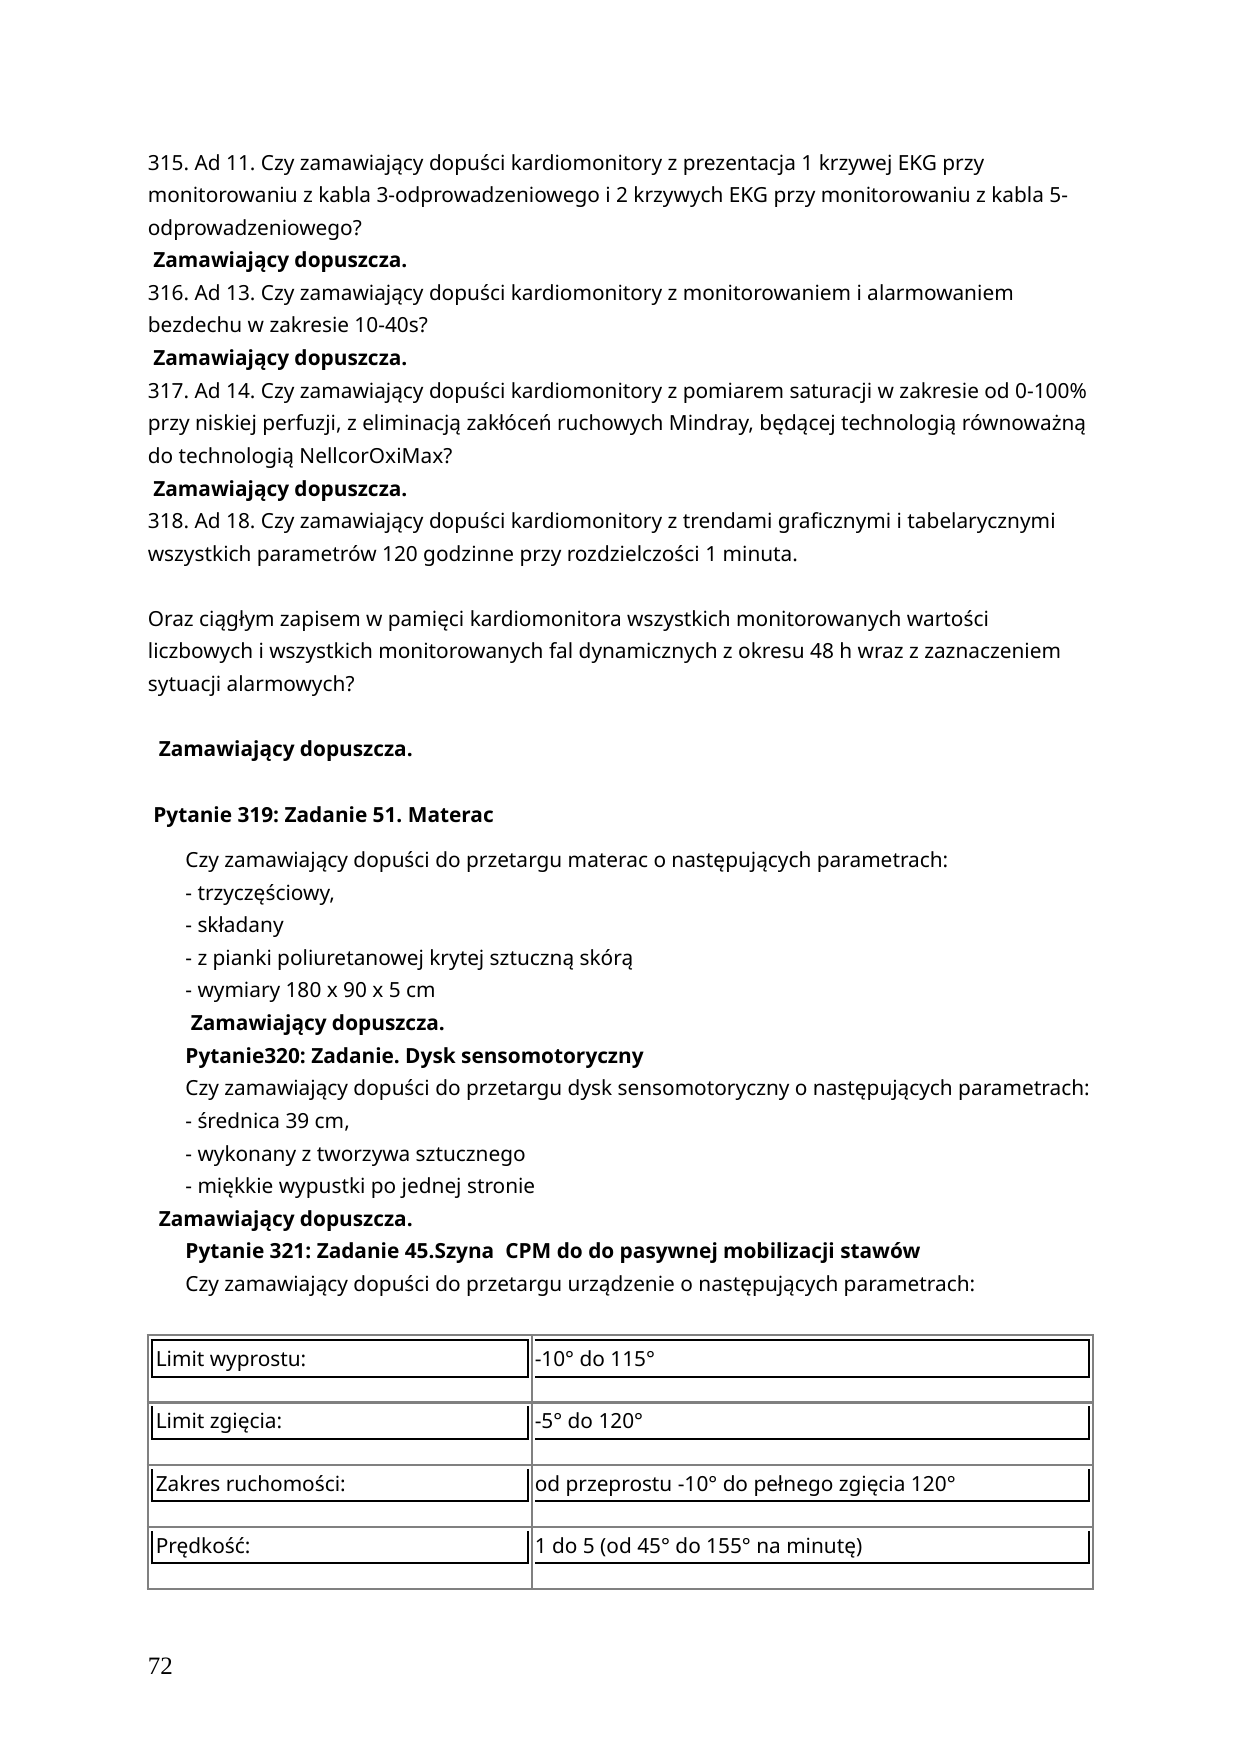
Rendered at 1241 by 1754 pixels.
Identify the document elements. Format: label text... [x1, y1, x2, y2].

text Zamawiający dopuszcza. [148, 343, 1093, 372]
text - średnica 39 cm, [185, 1106, 1093, 1134]
table_cell od przeprostu -10° do pełnego zgięcia 120° [533, 1466, 1092, 1526]
table_cell 1 do 5 (od 45° do 155° na minutę) [533, 1528, 1092, 1588]
table_cell Limit zgięcia: [149, 1404, 531, 1464]
text - wykonany z tworzywa sztucznego [185, 1139, 1093, 1167]
text Pytanie320: Zadanie. Dysk sensomotoryczny [185, 1041, 1093, 1069]
table_cell Prędkość: [149, 1528, 531, 1588]
table_header -10° do 115° [533, 1336, 1092, 1401]
text Pytanie 321: Zadanie 45.Szyna CPM do do pasywnej mobilizacji stawów [185, 1236, 1093, 1265]
text 316. Ad 13. Czy zamawiający dopuści kardiomonitory z monitorowaniem i alarmowaniem bezdechu w zakresie 10-40s? [148, 278, 1093, 339]
text 318. Ad 18. Czy zamawiający dopuści kardiomonitory z trendami graficznymi i tabelarycznymi wszystkich parametrów 120 godzinne przy rozdzielczości 1 minuta. [148, 506, 1093, 567]
text Zamawiający dopuszcza. [148, 474, 1093, 502]
text Zamawiający dopuszcza. [148, 245, 1093, 274]
text Czy zamawiający dopuści do przetargu dysk sensomotoryczny o następujących parametrach: [185, 1073, 1093, 1102]
text - trzyczęściowy, [185, 878, 1093, 906]
text - wymiary 180 x 90 x 5 cm [185, 976, 1093, 1004]
text Zamawiający dopuszcza. [185, 1008, 1093, 1037]
table_header Limit wyprostu: [149, 1336, 531, 1401]
table_cell Zakres ruchomości: [149, 1466, 531, 1526]
text - miękkie wypustki po jednej stronie [185, 1171, 1093, 1200]
text Czy zamawiający dopuści do przetargu materac o następujących parametrach: [185, 845, 1093, 874]
text Pytanie 319: Zadanie 51. Materac [148, 800, 1093, 828]
text - z pianki poliuretanowej krytej sztuczną skórą [185, 943, 1093, 971]
text Zamawiający dopuszcza. [148, 734, 1093, 763]
text Oraz ciągłym zapisem w pamięci kardiomonitora wszystkich monitorowanych wartości liczbowych i wszystkich monitorowanych fal dynamicznych z okresu 48 h wraz z zaznaczeniem sytuacji alarmowych? [148, 604, 1093, 698]
table_cell -5° do 120° [533, 1404, 1092, 1464]
text Zamawiający dopuszcza. [148, 1204, 1093, 1232]
text 315. Ad 11. Czy zamawiający dopuści kardiomonitory z prezentacja 1 krzywej EKG przy monitorowaniu z kabla 3-odprowadzeniowego i 2 krzywych EKG przy monitorowaniu z kabla 5-odprowadzeniowego? [148, 148, 1093, 241]
text Czy zamawiający dopuści do przetargu urządzenie o następujących parametrach: [185, 1269, 1093, 1297]
text - składany [185, 910, 1093, 939]
text 317. Ad 14. Czy zamawiający dopuści kardiomonitory z pomiarem saturacji w zakresie od 0-100% przy niskiej perfuzji, z eliminacją zakłóceń ruchowych Mindray, będącej technologią równoważną do technologią NellcorOxiMax? [148, 376, 1093, 469]
